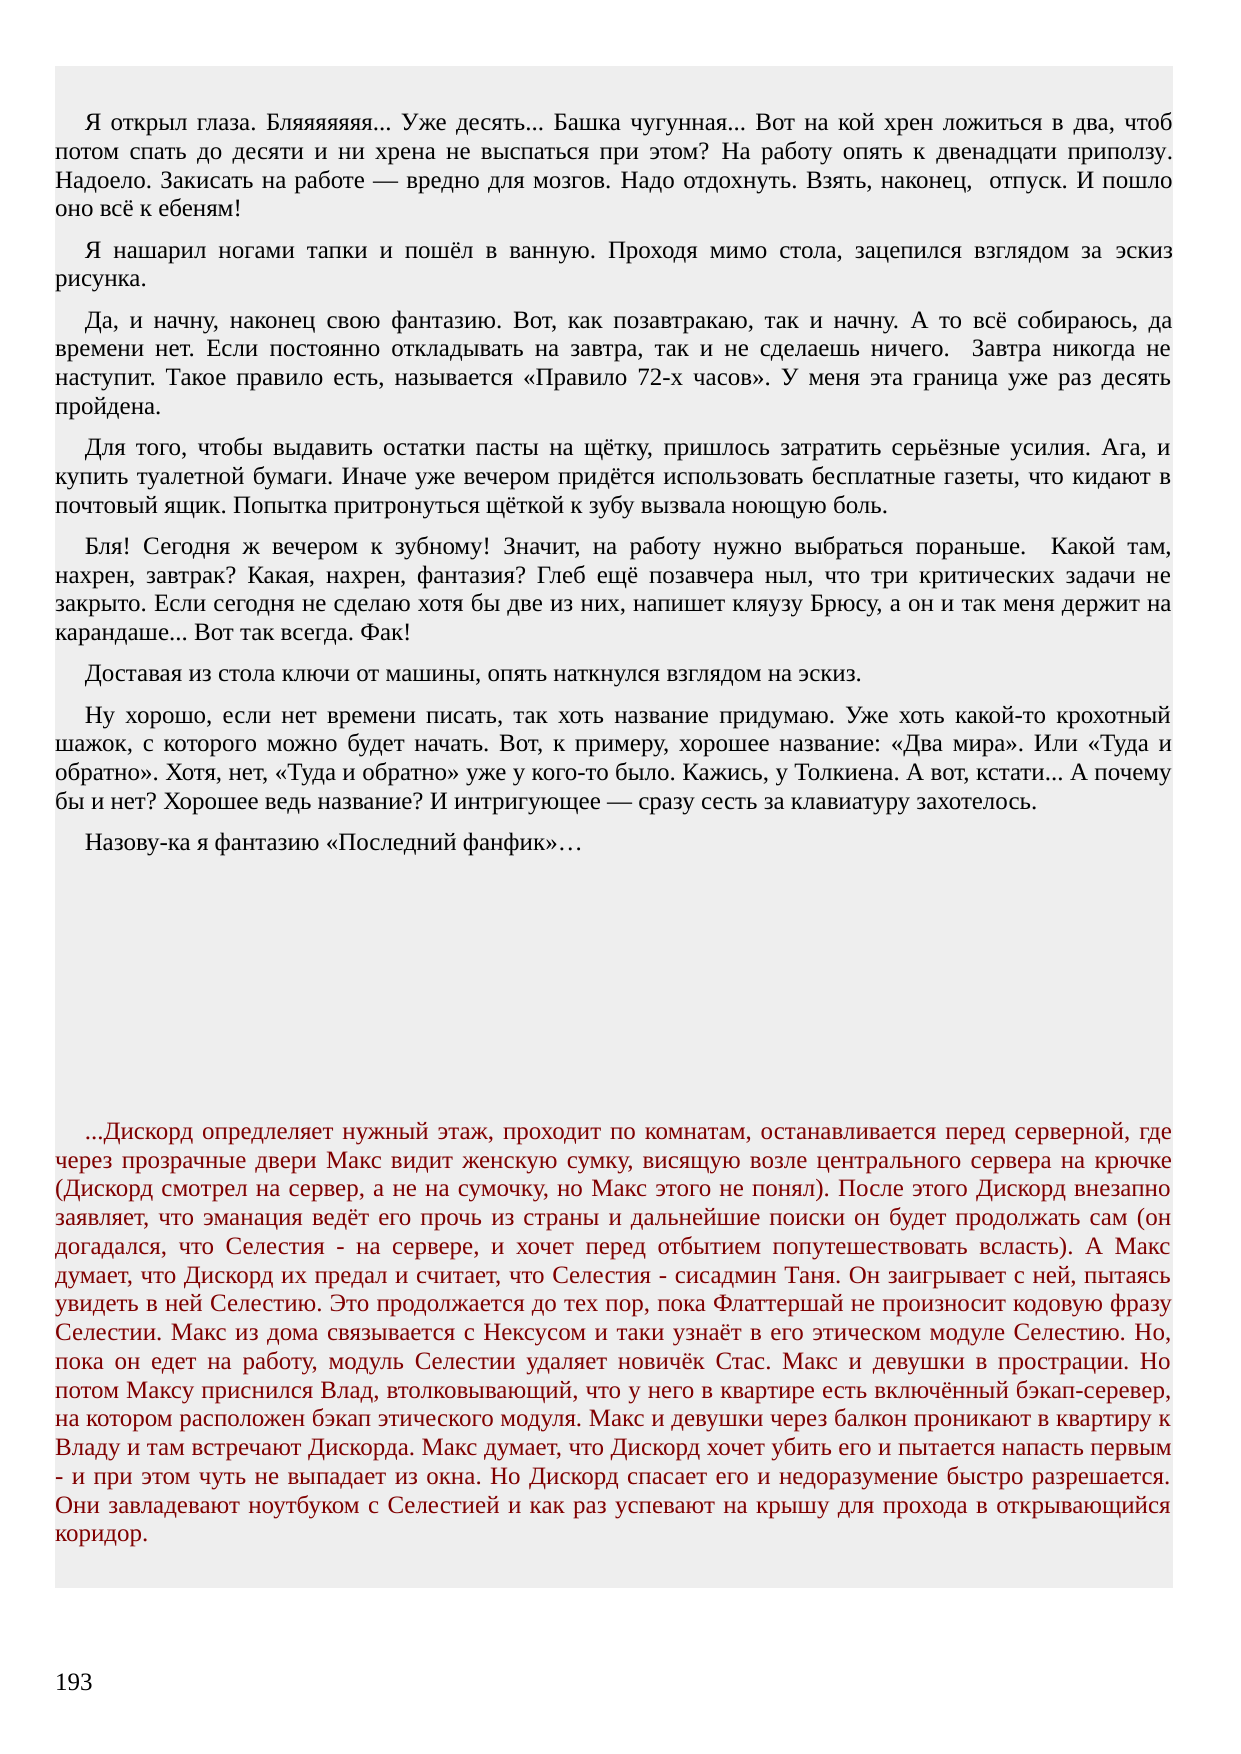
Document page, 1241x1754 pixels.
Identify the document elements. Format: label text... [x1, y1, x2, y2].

text Да, и начну, наконец свою фантазию. Вот, как позавтракаю, так и начну. А то всё собираюсь, да времени нет. Если постоянно откладывать на завтра, так и не сделаешь ничего. Завтра никогда не наступит. Такое правило есть, называется «Правило 72-х часов». У меня эта граница уже раз десять пройдена. [55, 305, 1173, 420]
text Для того, чтобы выдавить остатки пасты на щётку, пришлось затратить серьёзные усилия. Ага, и купить туалетной бумаги. Иначе уже вечером придётся использовать бесплатные газеты, что кидают в почтовый ящик. Попытка притронуться щёткой к зубу вызвала ноющую боль. [55, 432, 1173, 518]
text Ну хорошо, если нет времени писать, так хоть название придумаю. Уже хоть какой-то крохотный шажок, с которого можно будет начать. Вот, к примеру, хорошее название: «Два мира». Или «Туда и обратно». Хотя, нет, «Туда и обратно» уже у кого-то было. Кажись, у Толкиена. А вот, кстати... А почему бы и нет? Хорошее ведь название? И интригующее — сразу сесть за клавиатуру захотелось. [55, 700, 1173, 815]
text Я открыл глаза. Бляяяяяяя... Уже десять... Башка чугунная... Вот на кой хрен ложиться в два, чтоб потом спать до десяти и ни хрена не выспаться при этом? На работу опять к двенадцати приползу. Надоело. Закисать на работе — вредно для мозгов. Надо отдохнуть. Взять, наконец, отпуск. И пошло оно всё к ебеням! [55, 107, 1173, 222]
text Назову-ка я фантазию «Последний фанфик»… [55, 827, 1173, 856]
text Я нашарил ногами тапки и пошёл в ванную. Проходя мимо стола, зацепился взглядом за эскиз рисунка. [55, 235, 1173, 292]
text Бля! Сегодня ж вечером к зубному! Значит, на работу нужно выбраться пораньше. Какой там, нахрен, завтрак? Какая, нахрен, фантазия? Глеб ещё позавчера ныл, что три критических задачи не закрыто. Если сегодня не сделаю хотя бы две из них, напишет кляузу Брюсу, а он и так меня держит на карандаше... Вот так всегда. Фак! [55, 531, 1173, 646]
text Доставая из стола ключи от машины, опять наткнулся взглядом на эскиз. [55, 658, 1173, 687]
text ...Дискорд опредлеляет нужный этаж, проходит по комнатам, останавливается перед серверной, где через прозрачные двери Макс видит женскую сумку, висящую возле центрального сервера на крючке (Дискорд смотрел на сервер, а не на сумочку, но Макс этого не понял). После этого Дискорд внезапно заявляет, что эманация ведёт его прочь из страны и дальнейшие поиски он будет продолжать сам (он догадался, что Селестия - на сервере, и хочет перед отбытием попутешествовать всласть). А Макс думает, что Дискорд их предал и считает, что Селестия - сисадмин Таня. Он заигрывает с ней, пытаясь увидеть в ней Селестию. Это продолжается до тех пор, пока Флаттершай не произносит кодовую фразу Селестии. Макс из дома связывается с Нексусом и таки узнаёт в его этическом модуле Селестию. Но, пока он едет на работу, модуль Селестии удаляет новичёк Стас. Макс и девушки в прострации. Но потом Максу приснился Влад, втолковывающий, что у него в квартире есть включённый бэкап-серевер, на котором расположен бэкап этического модуля. Макс и девушки через балкон проникают в квартиру к Владу и там встречают Дискорда. Макс думает, что Дискорд хочет убить его и пытается напасть первым - и при этом чуть не выпадает из окна. Но Дискорд спасает его и недоразумение быстро разрешается. Они завладевают ноутбуком с Селестией и как раз успевают на крышу для прохода в открывающийся коридор. [55, 1116, 1173, 1547]
